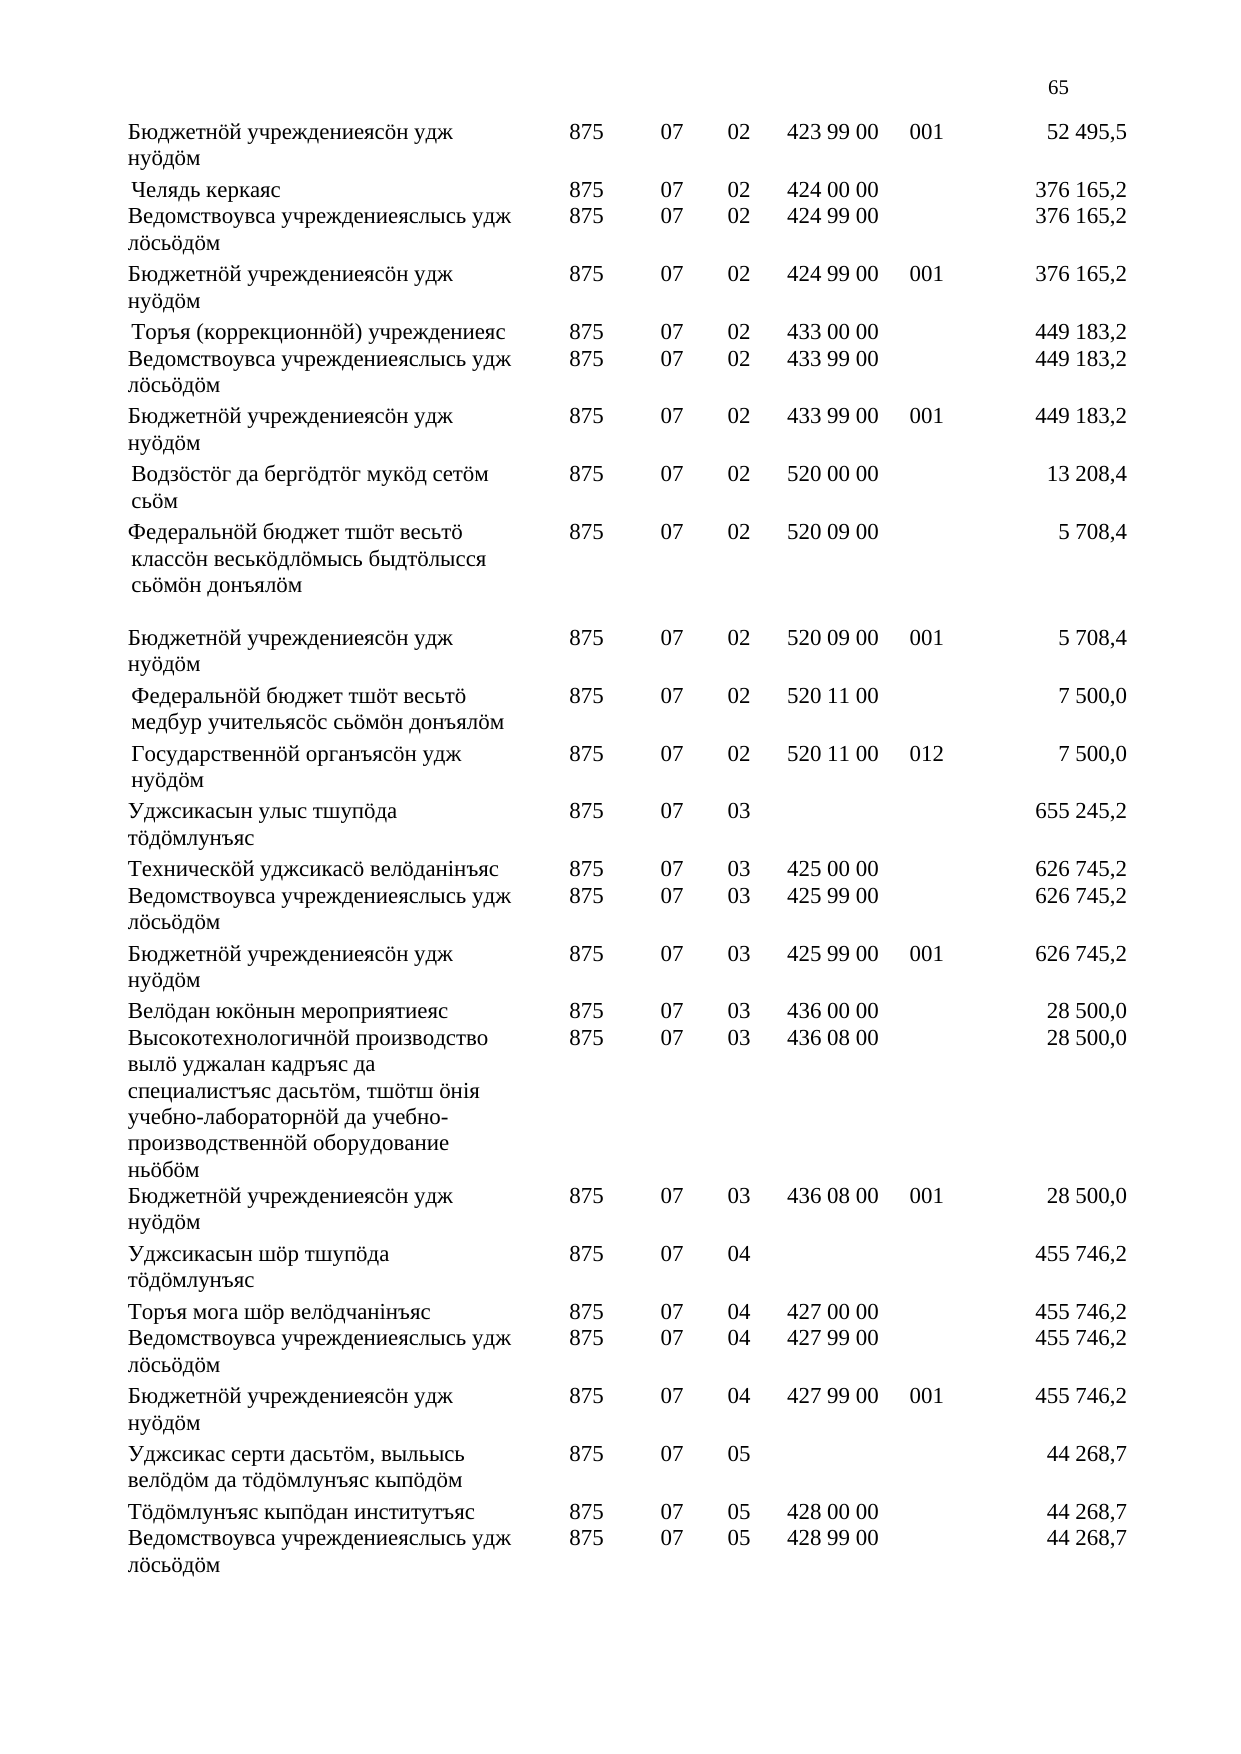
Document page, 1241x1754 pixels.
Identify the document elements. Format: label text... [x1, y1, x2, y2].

table_cell 07 [643, 1440, 701, 1498]
table_cell 07 [643, 1182, 701, 1240]
table_cell [889, 1024, 964, 1182]
table_cell Бюджетнöй учреждениеясöн удж нуöдöм [122, 1182, 530, 1240]
table_cell [1133, 882, 1170, 940]
table_cell [1133, 318, 1170, 344]
table_cell [1133, 260, 1170, 318]
table_cell 875 [530, 940, 643, 998]
table_cell [889, 518, 964, 624]
table_cell 28 500,0 [964, 1024, 1133, 1182]
table_cell 03 [701, 998, 776, 1024]
table_cell [1133, 403, 1170, 460]
table_cell 455 746,2 [964, 1324, 1133, 1382]
table_cell 07 [643, 403, 701, 460]
table_cell 520 09 00 [776, 624, 889, 682]
table_cell 04 [701, 1240, 776, 1298]
table_cell 626 745,2 [964, 882, 1133, 940]
table_cell [1133, 1498, 1170, 1524]
table_cell 875 [530, 882, 643, 940]
table_cell Бюджетнöй учреждениеясöн удж нуöдöм [122, 624, 530, 682]
table_cell 07 [643, 1024, 701, 1182]
table_cell 520 09 00 [776, 518, 889, 624]
table_cell Уджсикас серти дасьтöм, выльысь велöдöм да тöдöмлунъяс кыпöдöм [122, 1440, 530, 1498]
table_cell 875 [530, 682, 643, 739]
table_cell 03 [701, 882, 776, 940]
table_cell 03 [701, 855, 776, 882]
table_cell [1133, 1524, 1170, 1582]
table_cell 02 [701, 260, 776, 318]
table_cell 875 [530, 998, 643, 1024]
table_cell Бюджетнöй учреждениеясöн удж нуöдöм [122, 1382, 530, 1440]
table_cell 376 165,2 [964, 260, 1133, 318]
table_cell 436 08 00 [776, 1024, 889, 1182]
table_cell 427 99 00 [776, 1382, 889, 1440]
table_cell 07 [643, 740, 701, 797]
table_cell 875 [530, 1524, 643, 1582]
table_cell 436 00 00 [776, 998, 889, 1024]
table_cell [889, 1298, 964, 1324]
table_cell [776, 1440, 889, 1498]
table_cell 001 [889, 260, 964, 318]
table_cell [1133, 118, 1170, 176]
table_cell Ведомствоувса учреждениеяслысь удж лöсьöдöм [122, 345, 530, 402]
table_cell Уджсикасын шöр тшупöда тöдöмлунъяс [122, 1240, 530, 1298]
table_cell 875 [530, 1498, 643, 1524]
table_cell 427 99 00 [776, 1324, 889, 1382]
table_cell [1133, 176, 1170, 202]
table_cell 455 746,2 [964, 1298, 1133, 1324]
table_cell 449 183,2 [964, 403, 1133, 460]
table_cell Ведомствоувса учреждениеяслысь удж лöсьöдöм [122, 203, 530, 260]
table_cell [1133, 518, 1170, 624]
table_cell 875 [530, 403, 643, 460]
table_cell [889, 855, 964, 882]
table_cell 02 [701, 682, 776, 739]
table_cell 02 [701, 403, 776, 460]
table_cell 428 99 00 [776, 1524, 889, 1582]
table_cell [1133, 998, 1170, 1024]
table_cell 875 [530, 118, 643, 176]
table_cell 875 [530, 260, 643, 318]
table_cell 455 746,2 [964, 1382, 1133, 1440]
table_cell 5 708,4 [964, 624, 1133, 682]
table_cell [1133, 1024, 1170, 1182]
table_cell Ведомствоувса учреждениеяслысь удж лöсьöдöм [122, 882, 530, 940]
table_cell [1133, 682, 1170, 739]
table_cell 07 [643, 682, 701, 739]
table_cell [1133, 1382, 1170, 1440]
table_cell 433 99 00 [776, 345, 889, 402]
table_cell Бюджетнöй учреждениеясöн удж нуöдöм [122, 260, 530, 318]
table_cell 07 [643, 998, 701, 1024]
table_cell [889, 460, 964, 518]
table_cell Ведомствоувса учреждениеяслысь удж лöсьöдöм [122, 1324, 530, 1382]
table_cell [1133, 855, 1170, 882]
table_cell 875 [530, 176, 643, 202]
table_cell [889, 798, 964, 855]
table_cell 07 [643, 882, 701, 940]
table_cell 875 [530, 855, 643, 882]
table_cell Бюджетнöй учреждениеясöн удж нуöдöм [122, 118, 530, 176]
table_cell 04 [701, 1382, 776, 1440]
table_cell [889, 176, 964, 202]
table_cell 012 [889, 740, 964, 797]
table_cell [1133, 345, 1170, 402]
table_cell 03 [701, 1182, 776, 1240]
table_cell 436 08 00 [776, 1182, 889, 1240]
table_cell 07 [643, 318, 701, 344]
table_cell 07 [643, 460, 701, 518]
table_cell Велöдан юкöнын мероприятиеяс [122, 998, 530, 1024]
table_cell [1133, 203, 1170, 260]
table_cell 07 [643, 855, 701, 882]
table_cell 5 708,4 [964, 518, 1133, 624]
table_cell 424 00 00 [776, 176, 889, 202]
table_cell 04 [701, 1324, 776, 1382]
table_cell [889, 882, 964, 940]
table_cell 02 [701, 740, 776, 797]
table_cell Водзöстöг да бергöдтöг мукöд сетöм сьöм [122, 460, 530, 518]
table_cell Торъя (коррекционнöй) учреждениеяс [122, 318, 530, 344]
table_cell [1133, 460, 1170, 518]
table_cell 001 [889, 1182, 964, 1240]
table_cell [889, 203, 964, 260]
table_cell 655 245,2 [964, 798, 1133, 855]
table_cell [889, 998, 964, 1024]
table_cell 875 [530, 1382, 643, 1440]
table_cell [889, 345, 964, 402]
table_cell 376 165,2 [964, 203, 1133, 260]
table_cell 520 11 00 [776, 682, 889, 739]
table_cell 07 [643, 1524, 701, 1582]
table_cell 28 500,0 [964, 998, 1133, 1024]
table_cell 875 [530, 1324, 643, 1382]
table_cell 875 [530, 1240, 643, 1298]
table_cell 875 [530, 518, 643, 624]
table_cell Торъя мога шöр велöдчанiнъяс [122, 1298, 530, 1324]
table_cell [1133, 1324, 1170, 1382]
table_cell 02 [701, 460, 776, 518]
table_cell 02 [701, 518, 776, 624]
table_cell Ведомствоувса учреждениеяслысь удж лöсьöдöм [122, 1524, 530, 1582]
table_cell 875 [530, 1298, 643, 1324]
table_cell 875 [530, 1440, 643, 1498]
table_cell 626 745,2 [964, 940, 1133, 998]
table_cell 376 165,2 [964, 176, 1133, 202]
table_cell [889, 682, 964, 739]
table_cell 001 [889, 403, 964, 460]
table_cell 001 [889, 1382, 964, 1440]
table_cell 07 [643, 176, 701, 202]
table_cell 52 495,5 [964, 118, 1133, 176]
table_cell [1133, 740, 1170, 797]
table_cell 875 [530, 345, 643, 402]
table_cell 425 99 00 [776, 882, 889, 940]
table_cell 07 [643, 1498, 701, 1524]
table_cell 07 [643, 203, 701, 260]
table_cell 7 500,0 [964, 740, 1133, 797]
table_cell 02 [701, 318, 776, 344]
table_cell [889, 1524, 964, 1582]
table_cell 875 [530, 798, 643, 855]
table_cell 875 [530, 203, 643, 260]
table_cell 626 745,2 [964, 855, 1133, 882]
table_cell [776, 1240, 889, 1298]
table_cell 427 00 00 [776, 1298, 889, 1324]
table_cell 455 746,2 [964, 1240, 1133, 1298]
table_cell [889, 318, 964, 344]
table_cell 05 [701, 1498, 776, 1524]
table_cell Тöдöмлунъяс кыпöдан институтъяс [122, 1498, 530, 1524]
table_cell 425 99 00 [776, 940, 889, 998]
table_cell [1133, 1298, 1170, 1324]
table_cell 001 [889, 624, 964, 682]
table_cell Техническöй уджсикасö велöданiнъяс [122, 855, 530, 882]
table_cell 07 [643, 798, 701, 855]
table_cell 433 00 00 [776, 318, 889, 344]
table_cell 875 [530, 740, 643, 797]
table_cell 07 [643, 118, 701, 176]
table_cell 423 99 00 [776, 118, 889, 176]
table_cell 03 [701, 1024, 776, 1182]
table_cell 07 [643, 1382, 701, 1440]
table_cell Бюджетнöй учреждениеясöн удж нуöдöм [122, 940, 530, 998]
table_cell [1133, 1240, 1170, 1298]
table_cell [1133, 940, 1170, 998]
table_cell 02 [701, 176, 776, 202]
table_cell 001 [889, 940, 964, 998]
table_cell 05 [701, 1524, 776, 1582]
table_cell 424 99 00 [776, 260, 889, 318]
table_cell 07 [643, 1324, 701, 1382]
table_cell [889, 1498, 964, 1524]
table_cell Высокотехнологичнöй производство вылö уджалан кадръяс да специалистъяс дасьтöм, тшöтш öнія учебно-лабораторнöй да учебно-производственнöй оборудование ньöбöм [122, 1024, 530, 1182]
table_cell 875 [530, 318, 643, 344]
table_cell 04 [701, 1298, 776, 1324]
table_cell [889, 1324, 964, 1382]
table_cell Государственнöй органъясöн удж нуöдöм [122, 740, 530, 797]
table_cell 520 11 00 [776, 740, 889, 797]
table_cell 875 [530, 624, 643, 682]
table_cell 07 [643, 1240, 701, 1298]
table_cell 875 [530, 1024, 643, 1182]
table_cell 02 [701, 624, 776, 682]
table_cell [889, 1240, 964, 1298]
table_cell 07 [643, 518, 701, 624]
table_cell 875 [530, 1182, 643, 1240]
table_cell Уджсикасын улыс тшупöда тöдöмлунъяс [122, 798, 530, 855]
table_cell Федеральнöй бюджет тшöт весьтö медбур учительясöс сьöмöн донъялöм [122, 682, 530, 739]
table_cell [889, 1440, 964, 1498]
table_cell 02 [701, 345, 776, 402]
table_cell 449 183,2 [964, 318, 1133, 344]
table_cell 13 208,4 [964, 460, 1133, 518]
table_cell 44 268,7 [964, 1498, 1133, 1524]
table_cell Бюджетнöй учреждениеясöн удж нуöдöм [122, 403, 530, 460]
table_cell 07 [643, 940, 701, 998]
table_cell 05 [701, 1440, 776, 1498]
table_cell 433 99 00 [776, 403, 889, 460]
table_cell 424 99 00 [776, 203, 889, 260]
table_cell 428 00 00 [776, 1498, 889, 1524]
table_cell Челядь керкаяс [122, 176, 530, 202]
table_cell 520 00 00 [776, 460, 889, 518]
table_cell 875 [530, 460, 643, 518]
table_cell 001 [889, 118, 964, 176]
table_cell 7 500,0 [964, 682, 1133, 739]
table_cell 07 [643, 624, 701, 682]
table_cell 28 500,0 [964, 1182, 1133, 1240]
table_cell [1133, 1182, 1170, 1240]
table_cell 425 00 00 [776, 855, 889, 882]
table_cell 03 [701, 798, 776, 855]
table_cell Федеральнöй бюджет тшöт весьтö классöн веськöдлöмысь быдтöлысся сьöмöн донъялöм [122, 518, 530, 624]
table_cell 07 [643, 345, 701, 402]
table_cell 44 268,7 [964, 1524, 1133, 1582]
table_cell 03 [701, 940, 776, 998]
table_cell 07 [643, 1298, 701, 1324]
table_cell [1133, 624, 1170, 682]
table_cell [776, 798, 889, 855]
table_cell 02 [701, 118, 776, 176]
table_cell 07 [643, 260, 701, 318]
table_cell [1133, 798, 1170, 855]
table_cell 44 268,7 [964, 1440, 1133, 1498]
table_cell 449 183,2 [964, 345, 1133, 402]
table_cell 02 [701, 203, 776, 260]
table_cell [1133, 1440, 1170, 1498]
